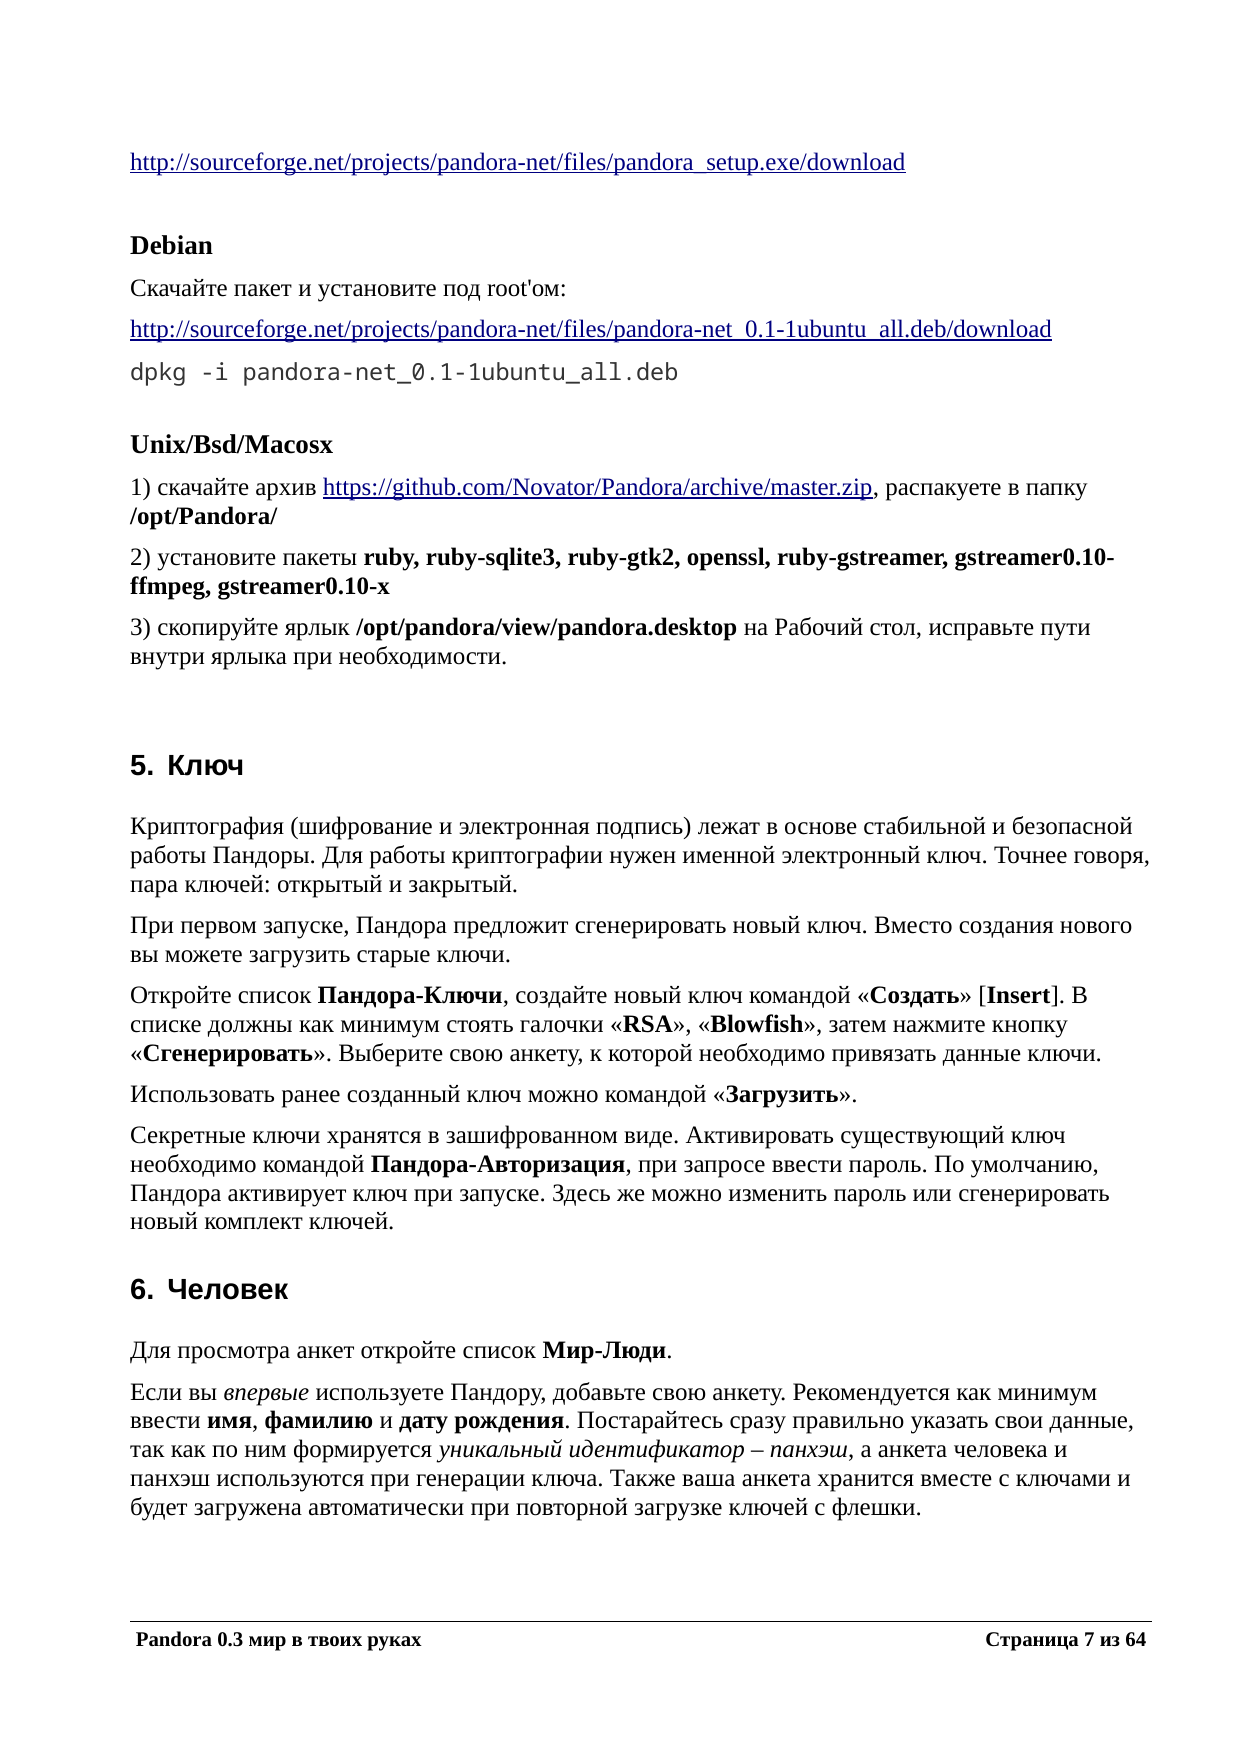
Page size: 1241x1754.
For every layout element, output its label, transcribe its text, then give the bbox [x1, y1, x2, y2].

text Unix/Bsd/Macosx [130, 429, 1152, 460]
text Debian [130, 229, 1152, 260]
text Использовать ранее созданный ключ можно командой «Загрузить». [130, 1079, 1152, 1108]
text При первом запуске, Пандора предложит сгенерировать новый ключ. Вместо создания нового вы можете загрузить старые ключи. [130, 910, 1152, 968]
text Секретные ключи хранятся в зашифрованном виде. Активировать существующий ключ необходимо командой Пандора-Авторизация, при запросе ввести пароль. По умолчанию, Пандора активирует ключ при запуске. Здесь же можно изменить пароль или сгенерировать новый комплект ключей. [130, 1120, 1152, 1235]
text Скачайте пакет и установите под root'ом: [130, 273, 1152, 302]
text 2) установите пакеты ruby, ruby-sqlite3, ruby-gtk2, openssl, ruby-gstreamer, gstreamer0.10-ffmpeg, gstreamer0.10-x [130, 542, 1152, 600]
text Если вы впервые используете Пандору, добавьте свою анкету. Рекомендуется как минимум ввести имя, фамилию и дату рождения. Постарайтесь сразу правильно указать свои данные, так как по ним формируется уникальный идентификатор – панхэш, а анкета человека и панхэш используются при генерации ключа. Также ваша анкета хранится вместе с ключами и будет загружена автоматически при повторной загрузке ключей с флешки. [130, 1377, 1152, 1520]
text 3) скопируйте ярлык /opt/pandora/view/pandora.desktop на Рабочий стол, исправьте пути внутри ярлыка при необходимости. [130, 612, 1152, 670]
text Для просмотра анкет откройте список Мир-Люди. [130, 1335, 1152, 1364]
text http://sourceforge.net/projects/pandora-net/files/pandora_setup.exe/download [130, 147, 1152, 176]
subtitle Ключ [130, 748, 1152, 781]
text dpkg -i pandora-net_0.1-1ubuntu_all.deb [130, 355, 1152, 387]
subtitle Человек [130, 1272, 1152, 1305]
text 1) скачайте архив https://github.com/Novator/Pandora/archive/master.zip, распакуете в папку /opt/Pandora/ [130, 472, 1152, 530]
text http://sourceforge.net/projects/pandora-net/files/pandora-net_0.1-1ubuntu_all.deb/download [130, 314, 1152, 343]
text Криптография (шифрование и электронная подпись) лежат в основе стабильной и безопасной работы Пандоры. Для работы криптографии нужен именной электронный ключ. Точнее говоря, пара ключей: открытый и закрытый. [130, 811, 1152, 898]
text Откройте список Пандора-Ключи, создайте новый ключ командой «Создать» [Insert]. В списке должны как минимум стоять галочки «RSA», «Blowfish», затем нажмите кнопку «Сгенерировать». Выберите свою анкету, к которой необходимо привязать данные ключи. [130, 980, 1152, 1066]
